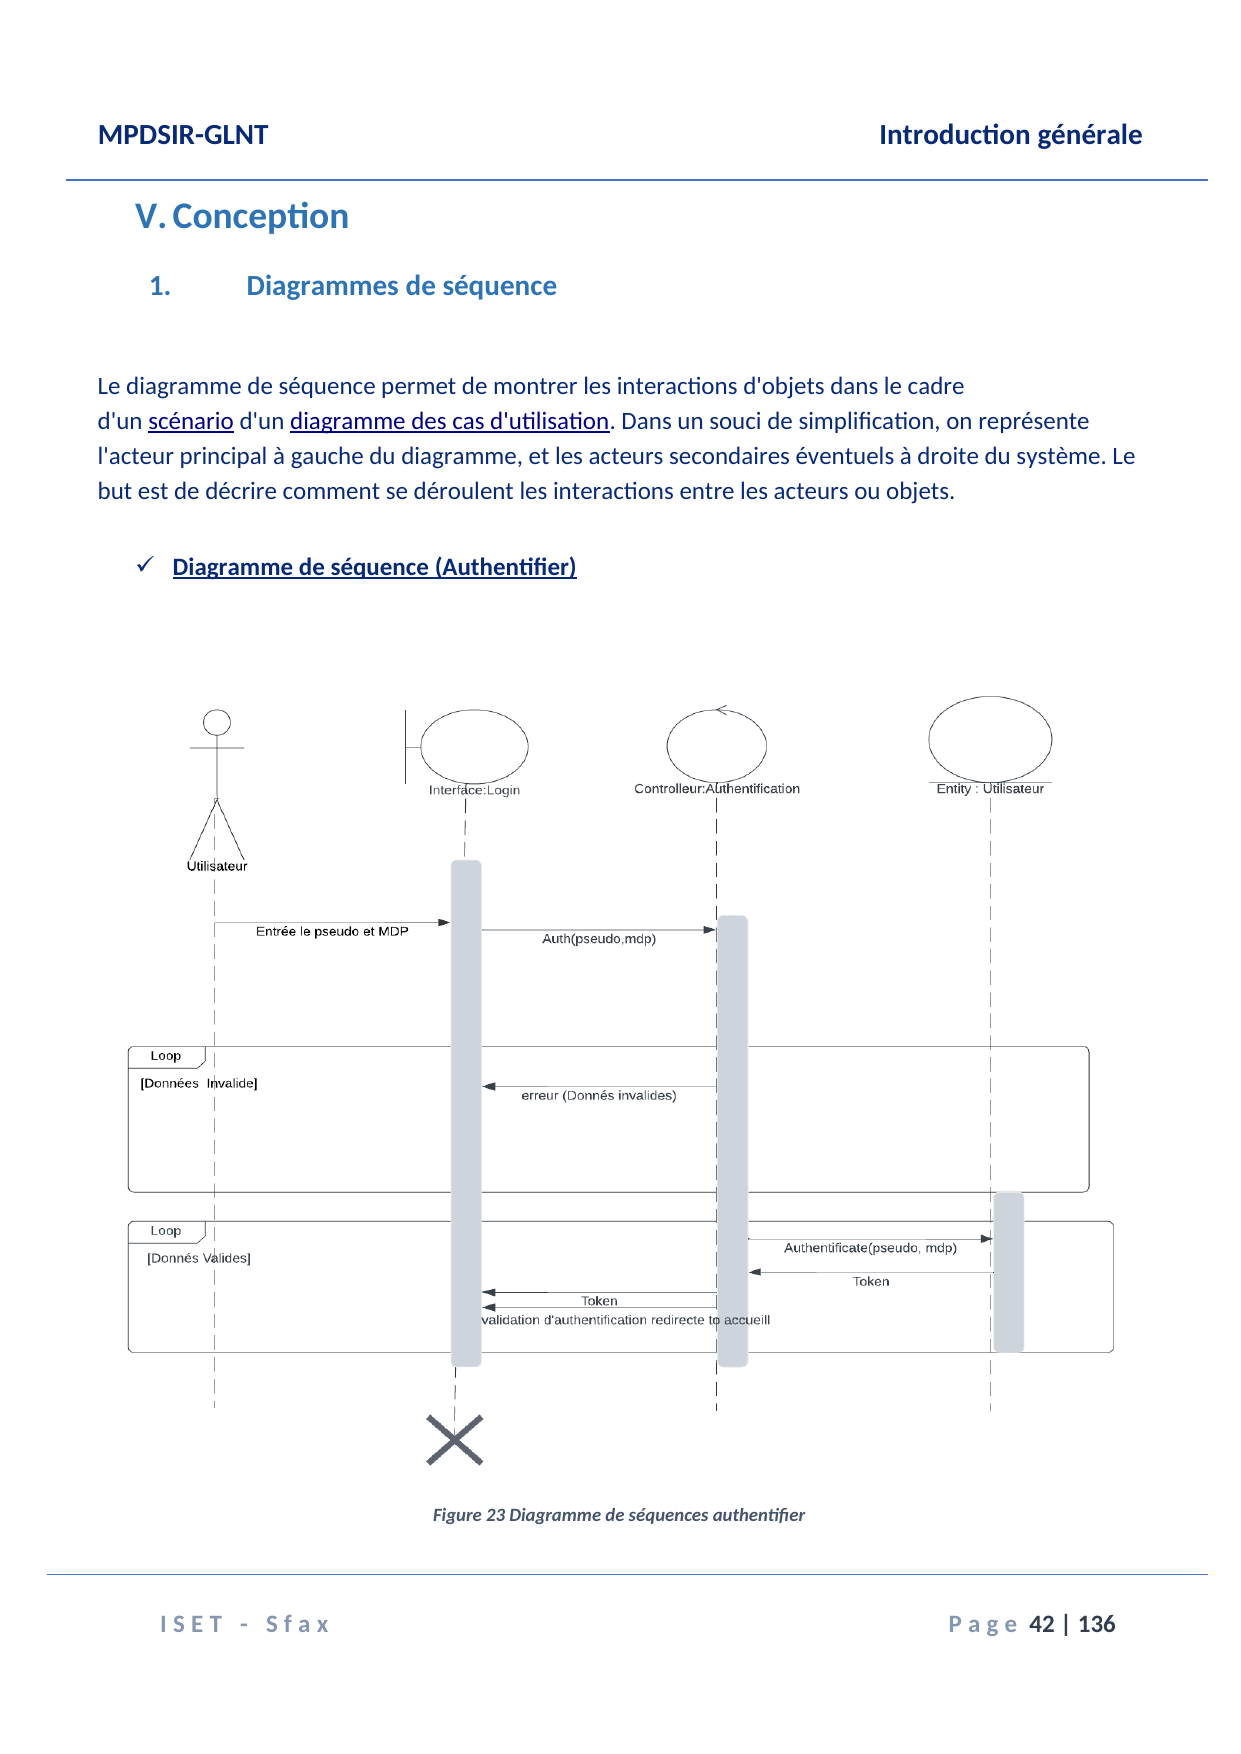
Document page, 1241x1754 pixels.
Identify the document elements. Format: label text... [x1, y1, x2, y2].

text Figure 23 Diagramme de séquences authentifier [97, 1503, 1143, 1526]
subtitle Diagrammes de séquence [171, 267, 1143, 303]
list Diagramme de séquence (Authentifier) [135, 551, 1143, 582]
subtitle Conception [135, 192, 1143, 238]
text Le diagramme de séquence permet de montrer les interactions d'objets dans le cadre d'un scénario d'un diagramme des cas d'utilisation. Dans un souci de simplification, on représente l'acteur principal à gauche du diagramme, et les acteurs secondaires éventuels à droite du système. Le but est de décrire comment se déroulent les interactions entre les acteurs ou objets. [97, 370, 1143, 506]
